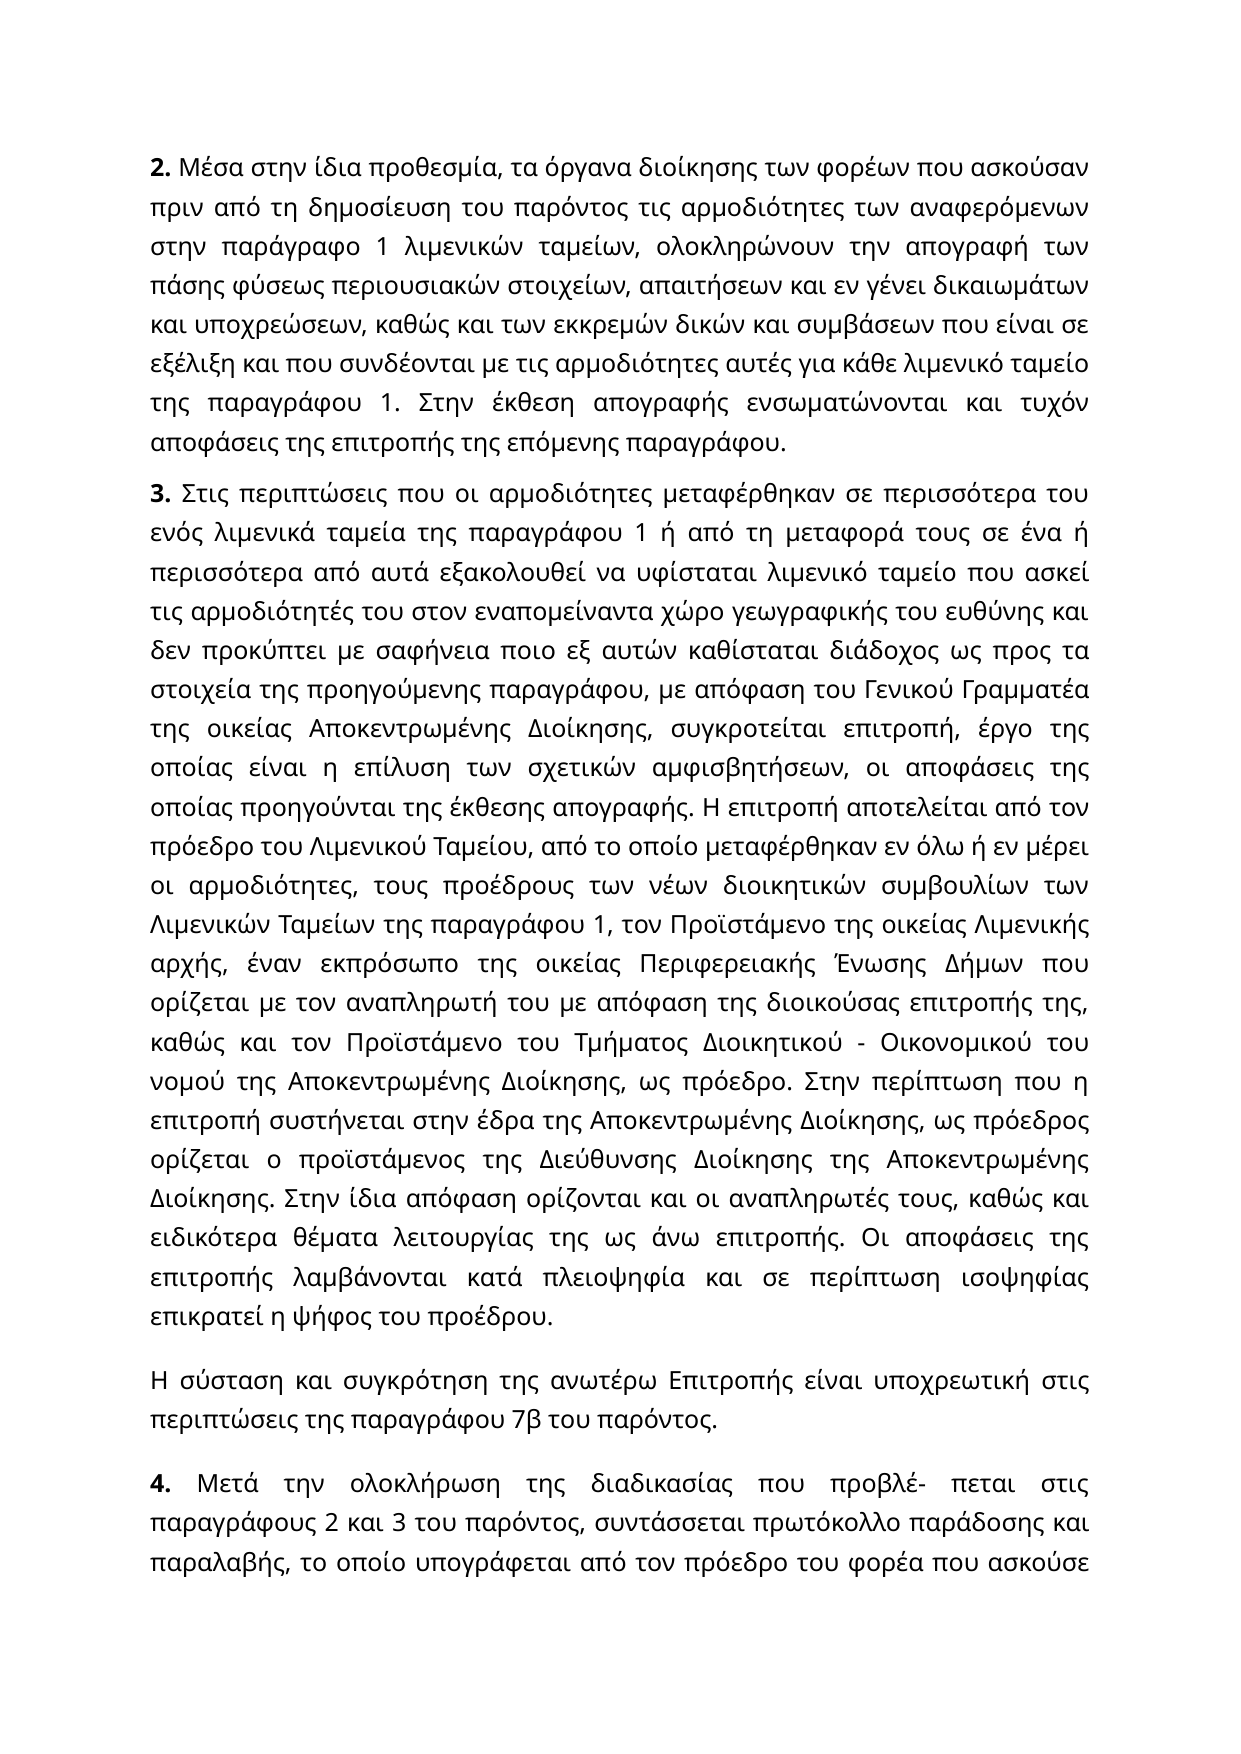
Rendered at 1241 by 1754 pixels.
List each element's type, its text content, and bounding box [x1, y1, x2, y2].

text 3. Στις περιπτώσεις που οι αρμοδιότητες μεταφέρθηκαν σε περισσότερα του ενός λιμενικά ταμεία της παραγράφου 1 ή από τη μεταφορά τους σε ένα ή περισσότερα από αυτά εξακολουθεί να υφίσταται λιμενικό ταμείο που ασκεί τις αρμοδιότητές του στον εναπομείναντα χώρο γεωγραφικής του ευθύνης και δεν προκύπτει με σαφήνεια ποιο εξ αυτών καθίσταται διάδοχος ως προς τα στοιχεία της προηγούμενης παραγράφου, με απόφαση του Γενικού Γραμματέα της οικείας Αποκεντρωμένης Διοίκησης, συγκροτείται επιτροπή, έργο της οποίας είναι η επίλυση των σχετικών αμφισβητήσεων, οι αποφάσεις της οποίας προηγούνται της έκθεσης απογραφής. Η επιτροπή αποτελείται από τον πρόεδρο του Λιμενικού Ταμείου, από το οποίο μεταφέρθηκαν εν όλω ή εν μέρει οι αρμοδιότητες, τους προέδρους των νέων διοικητικών συμβουλίων των Λιμενικών Ταμείων της παραγράφου 1, τον Προϊστάμενο της οικείας Λιμενικής αρχής, έναν εκπρόσωπο της οικείας Περιφερειακής Ένωσης Δήμων που ορίζεται με τον αναπληρωτή του με απόφαση της διοικούσας επιτροπής της, καθώς και τον Προϊστάμενο του Τμήματος Διοικητικού - Οικονομικού του νομού της Αποκεντρωμένης Διοίκησης, ως πρόεδρο. Στην περίπτωση που η επιτροπή συστήνεται στην έδρα της Αποκεντρωμένης Διοίκησης, ως πρόεδρος ορίζεται ο προϊστάμενος της Διεύθυνσης Διοίκησης της Αποκεντρωμένης Διοίκησης. Στην ίδια απόφαση ορίζονται και οι αναπληρωτές τους, καθώς και ειδικότερα θέματα λειτουργίας της ως άνω επιτροπής. Οι αποφάσεις της επιτροπής λαμβάνονται κατά πλειοψηφία και σε περίπτωση ισοψηφίας επικρατεί η ψήφος του προέδρου. [150, 476, 1090, 1332]
text 4. Μετά την ολοκλήρωση της διαδικασίας που προβλέ- πεται στις παραγράφους 2 και 3 του παρόντος, συντάσσεται πρωτόκολλο παράδοσης και παραλαβής, το οποίο υπογράφεται από τον πρόεδρο του φορέα που ασκούσε [150, 1466, 1090, 1578]
text 2. Μέσα στην ίδια προθεσμία, τα όργανα διοίκησης των φορέων που ασκούσαν πριν από τη δημοσίευση του παρόντος τις αρμοδιότητες των αναφερόμενων στην παράγραφο 1 λιμενικών ταμείων, ολοκληρώνουν την απογραφή των πάσης φύσεως περιουσιακών στοιχείων, απαιτήσεων και εν γένει δικαιωμάτων και υποχρεώσεων, καθώς και των εκκρεμών δικών και συμβάσεων που είναι σε εξέλιξη και που συνδέονται με τις αρμοδιότητες αυτές για κάθε λιμενικό ταμείο της παραγράφου 1. Στην έκθεση απογραφής ενσωματώνονται και τυχόν αποφάσεις της επιτροπής της επόμενης παραγράφου. [150, 150, 1090, 458]
text Η σύσταση και συγκρότηση της ανωτέρω Επιτροπής είναι υποχρεωτική στις περιπτώσεις της παραγράφου 7β του παρόντος. [150, 1362, 1090, 1436]
